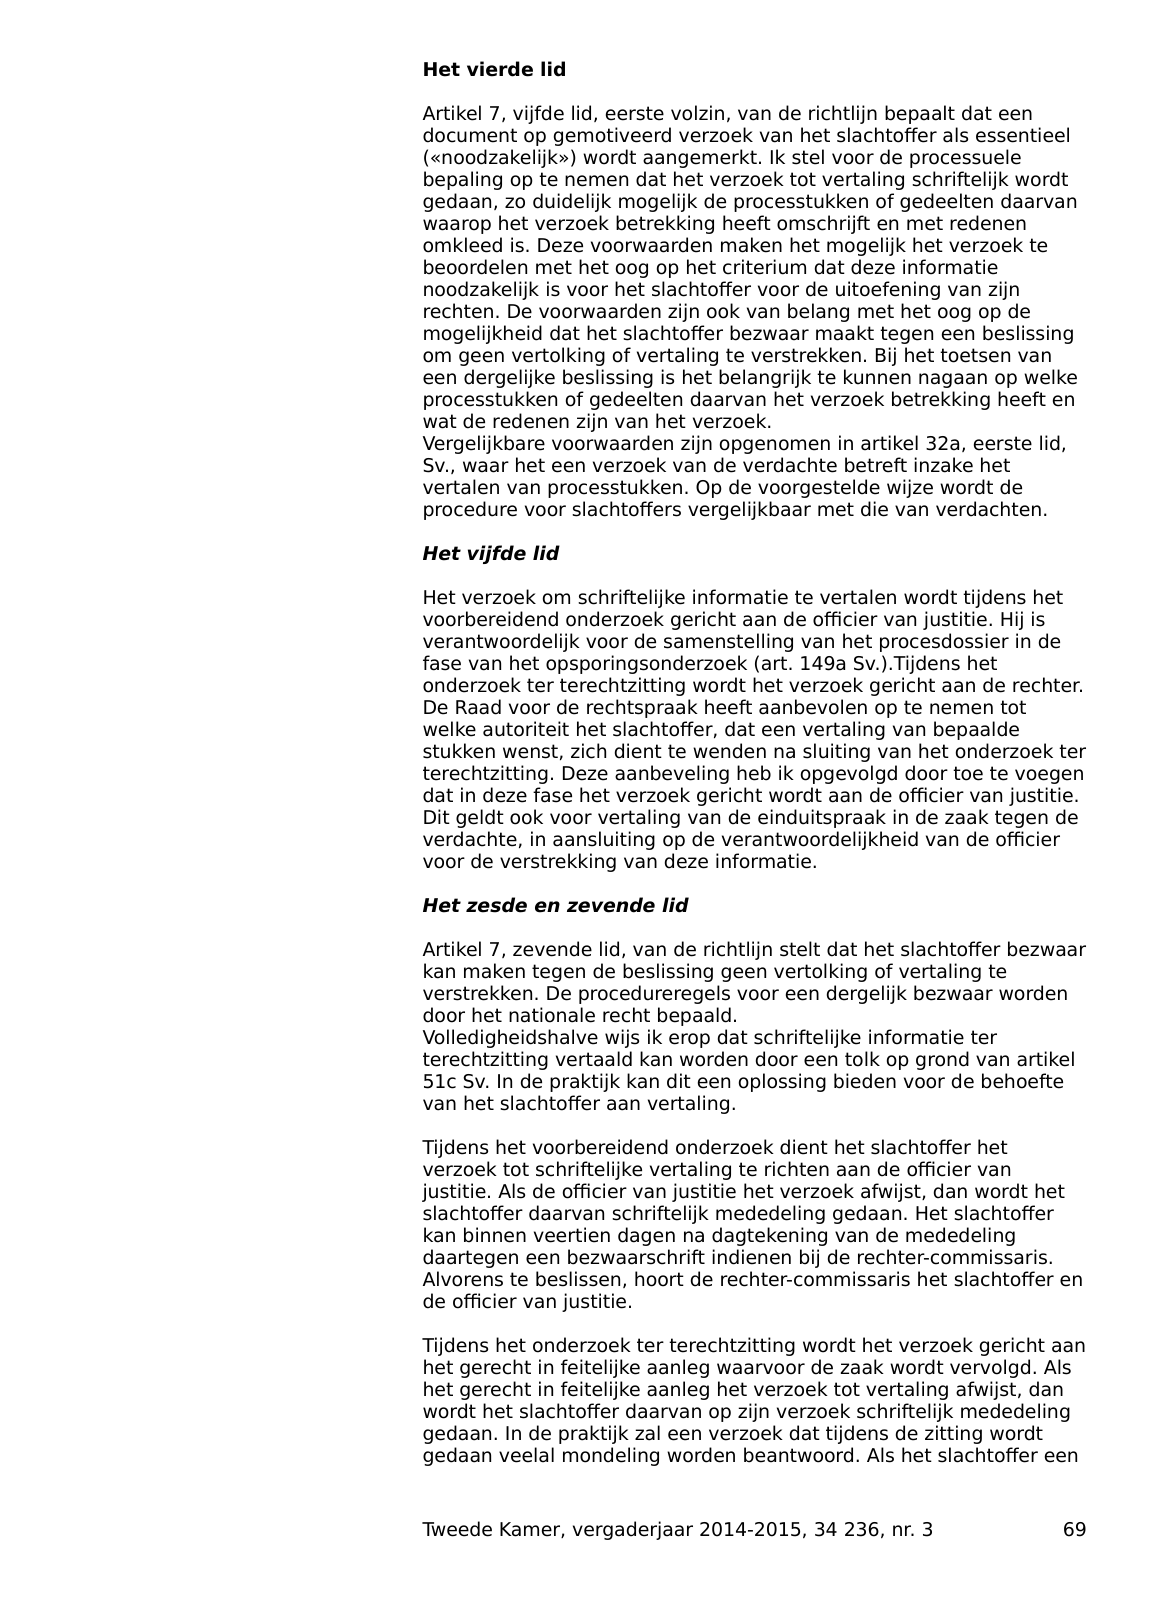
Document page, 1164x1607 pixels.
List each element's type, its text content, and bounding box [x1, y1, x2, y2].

text Artikel 7, vijfde lid, eerste volzin, van de richtlijn bepaalt dat een document op gemotiveerd verzoek van het slachtoffer als essentieel («noodzakelijk») wordt aangemerkt. Ik stel voor de processuele bepaling op te nemen dat het verzoek tot vertaling schriftelijk wordt gedaan, zo duidelijk mogelijk de processtukken of gedeelten daarvan waarop het verzoek betrekking heeft omschrijft en met redenen omkleed is. Deze voorwaarden maken het mogelijk het verzoek te beoordelen met het oog op het criterium dat deze informatie noodzakelijk is voor het slachtoffer voor de uitoefening van zijn rechten. De voorwaarden zijn ook van belang met het oog op de mogelijkheid dat het slachtoffer bezwaar maakt tegen een beslissing om geen vertolking of vertaling te verstrekken. Bij het toetsen van een dergelijke beslissing is het belangrijk te kunnen nagaan op welke processtukken of gedeelten daarvan het verzoek betrekking heeft en wat de redenen zijn van het verzoek. [422, 103, 1087, 433]
subtitle Het vierde lid [422, 59, 1087, 81]
text Het verzoek om schriftelijke informatie te vertalen wordt tijdens het voorbereidend onderzoek gericht aan de officier van justitie. Hij is verantwoordelijk voor de samenstelling van het procesdossier in de fase van het opsporingsonderzoek (art. 149a Sv.).Tijdens het onderzoek ter terechtzitting wordt het verzoek gericht aan de rechter. De Raad voor de rechtspraak heeft aanbevolen op te nemen tot welke autoriteit het slachtoffer, dat een vertaling van bepaalde stukken wenst, zich dient te wenden na sluiting van het onderzoek ter terechtzitting. Deze aanbeveling heb ik opgevolgd door toe te voegen dat in deze fase het verzoek gericht wordt aan de officier van justitie. Dit geldt ook voor vertaling van de einduitspraak in de zaak tegen de verdachte, in aansluiting op de verantwoordelijkheid van de officier voor de verstrekking van deze informatie. [422, 587, 1087, 873]
text Vergelijkbare voorwaarden zijn opgenomen in artikel 32a, eerste lid, Sv., waar het een verzoek van de verdachte betreft inzake het vertalen van processtukken. Op de voorgestelde wijze wordt de procedure voor slachtoffers vergelijkbaar met die van verdachten. [422, 433, 1087, 521]
subtitle Het zesde en zevende lid [422, 895, 1087, 917]
text Tijdens het onderzoek ter terechtzitting wordt het verzoek gericht aan het gerecht in feitelijke aanleg waarvoor de zaak wordt vervolgd. Als het gerecht in feitelijke aanleg het verzoek tot vertaling afwijst, dan wordt het slachtoffer daarvan op zijn verzoek schriftelijk mededeling gedaan. In de praktijk zal een verzoek dat tijdens de zitting wordt gedaan veelal mondeling worden beantwoord. Als het slachtoffer een [422, 1335, 1087, 1467]
subtitle Het vijfde lid [422, 543, 1087, 565]
text Artikel 7, zevende lid, van de richtlijn stelt dat het slachtoffer bezwaar kan maken tegen de beslissing geen vertolking of vertaling te verstrekken. De procedureregels voor een dergelijk bezwaar worden door het nationale recht bepaald. [422, 939, 1087, 1027]
text Tijdens het voorbereidend onderzoek dient het slachtoffer het verzoek tot schriftelijke vertaling te richten aan de officier van justitie. Als de officier van justitie het verzoek afwijst, dan wordt het slachtoffer daarvan schriftelijk mededeling gedaan. Het slachtoffer kan binnen veertien dagen na dagtekening van de mededeling daartegen een bezwaarschrift indienen bij de rechter-commissaris. Alvorens te beslissen, hoort de rechter-commissaris het slachtoffer en de officier van justitie. [422, 1137, 1087, 1313]
text Volledigheidshalve wijs ik erop dat schriftelijke informatie ter terechtzitting vertaald kan worden door een tolk op grond van artikel 51c Sv. In de praktijk kan dit een oplossing bieden voor de behoefte van het slachtoffer aan vertaling. [422, 1027, 1087, 1115]
